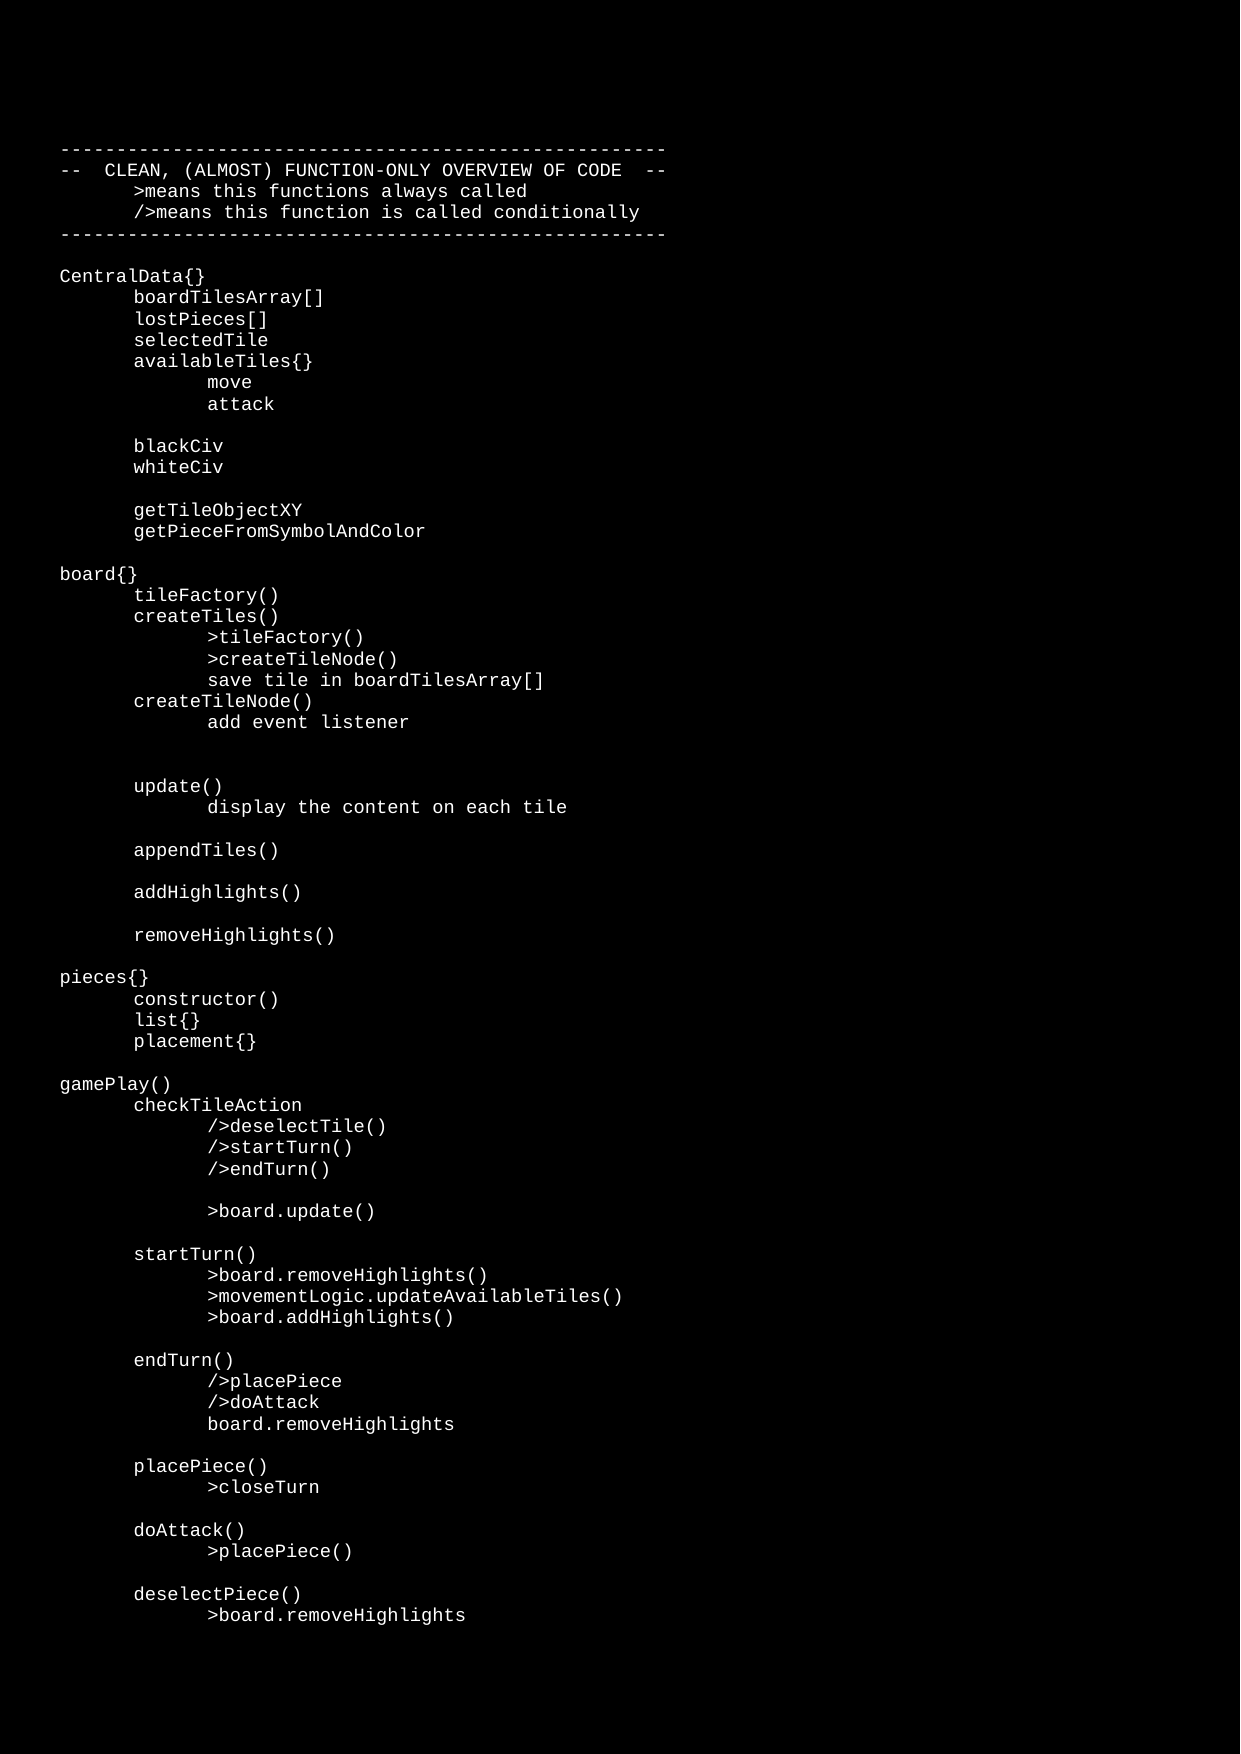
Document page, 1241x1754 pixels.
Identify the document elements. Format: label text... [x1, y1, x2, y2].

text >board.update() [59, 1202, 1240, 1223]
text CentralData{} [59, 267, 1240, 288]
text createTiles() [59, 607, 1240, 628]
text />placePiece [59, 1372, 1240, 1393]
text pieces{} [59, 968, 1240, 989]
text board{} [59, 564, 1240, 586]
text availableTiles{} [59, 352, 1240, 373]
text boardTilesArray[] [59, 288, 1240, 309]
text gamePlay() [59, 1074, 1240, 1096]
text save tile in boardTilesArray[] [59, 671, 1240, 692]
text placePiece() [59, 1457, 1240, 1478]
text list{} [59, 1011, 1240, 1032]
text display the content on each tile [59, 798, 1240, 819]
text tileFactory() [59, 586, 1240, 607]
text >createTileNode() [59, 649, 1240, 671]
text -- CLEAN, (ALMOST) FUNCTION-ONLY OVERVIEW OF CODE -- [59, 161, 1240, 182]
text >closeTurn [59, 1478, 1240, 1499]
text />startTurn() [59, 1138, 1240, 1159]
text lostPieces[] [59, 309, 1240, 331]
text startTurn() [59, 1244, 1240, 1266]
text board.removeHighlights [59, 1414, 1240, 1436]
text />means this function is called conditionally [59, 203, 1240, 224]
text >means this functions always called [59, 182, 1240, 203]
text update() [59, 777, 1240, 798]
text selectedTile [59, 331, 1240, 352]
text appendTiles() [59, 841, 1240, 862]
text >board.removeHighlights() [59, 1266, 1240, 1287]
text >movementLogic.updateAvailableTiles() [59, 1287, 1240, 1308]
text whiteCiv [59, 458, 1240, 479]
text getTileObjectXY [59, 501, 1240, 522]
text add event listener [59, 713, 1240, 734]
text >board.addHighlights() [59, 1308, 1240, 1329]
text ------------------------------------------------------ [59, 139, 1240, 161]
text addHighlights() [59, 883, 1240, 904]
text move [59, 373, 1240, 394]
text >board.removeHighlights [59, 1606, 1240, 1627]
text placement{} [59, 1032, 1240, 1053]
text />deselectTile() [59, 1117, 1240, 1138]
text checkTileAction [59, 1096, 1240, 1117]
text deselectPiece() [59, 1584, 1240, 1606]
text constructor() [59, 989, 1240, 1011]
text >tileFactory() [59, 628, 1240, 649]
text attack [59, 394, 1240, 416]
text />doAttack [59, 1393, 1240, 1414]
text getPieceFromSymbolAndColor [59, 522, 1240, 543]
text >placePiece() [59, 1542, 1240, 1563]
text doAttack() [59, 1521, 1240, 1542]
text />endTurn() [59, 1159, 1240, 1181]
text removeHighlights() [59, 926, 1240, 947]
text createTileNode() [59, 692, 1240, 713]
text endTurn() [59, 1351, 1240, 1372]
text blackCiv [59, 437, 1240, 458]
text ------------------------------------------------------ [59, 224, 1240, 246]
